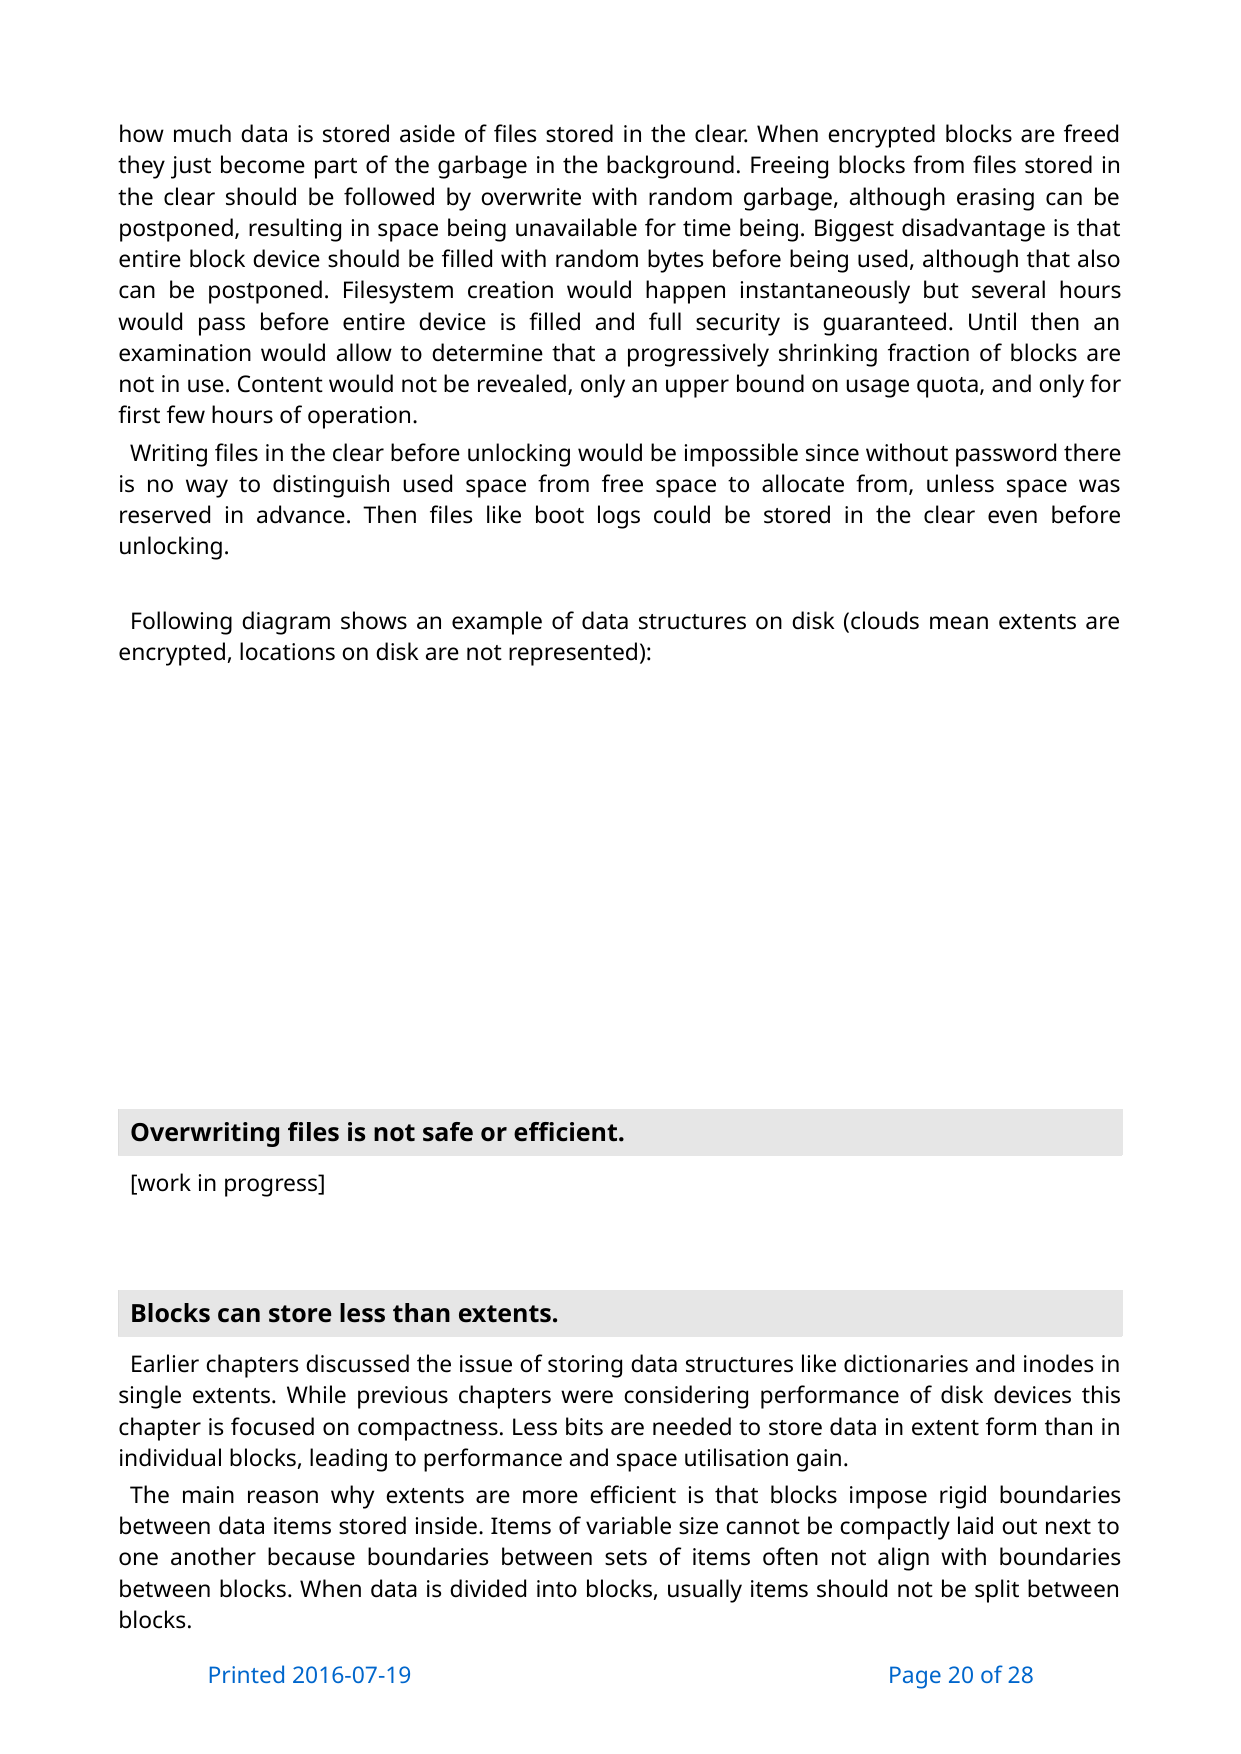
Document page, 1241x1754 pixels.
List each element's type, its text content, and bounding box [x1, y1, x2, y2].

text Writing files in the clear before unlocking would be impossible since without password there is no way to distinguish used space from free space to allocate from, unless space was reserved in advance. Then files like boot logs could be stored in the clear even before unlocking. [118, 437, 1122, 562]
text how much data is stored aside of files stored in the clear. When encrypted blocks are freed they just become part of the garbage in the background. Freeing blocks from files stored in the clear should be followed by overwrite with random garbage, although erasing can be postponed, resulting in space being unavailable for time being. Biggest disadvantage is that entire block device should be filled with random bytes before being used, although that also can be postponed. Filesystem creation would happen instantaneously but several hours would pass before entire device is filled and full security is guaranteed. Until then an examination would allow to determine that a progressively shrinking fraction of blocks are not in use. Content would not be revealed, only an upper bound on usage quota, and only for first few hours of operation. [118, 118, 1122, 431]
text [work in progress] [118, 1167, 1122, 1198]
subtitle Overwriting files is not safe or efficient. [119, 1110, 1122, 1155]
text Earlier chapters discussed the issue of storing data structures like dictionaries and inodes in single extents. While previous chapters were considering performance of disk devices this chapter is focused on compactness. Less bits are needed to store data in extent form than in individual blocks, leading to performance and space utilisation gain. [118, 1348, 1122, 1473]
subtitle Blocks can store less than extents. [119, 1291, 1122, 1336]
text Following diagram shows an example of data structures on disk (clouds mean extents are encrypted, locations on disk are not represented): [118, 605, 1122, 667]
text The main reason why extents are more efficient is that blocks impose rigid boundaries between data items stored inside. Items of variable size cannot be compactly laid out next to one another because boundaries between sets of items often not align with boundaries between blocks. When data is divided into blocks, usually items should not be split between blocks. [118, 1479, 1122, 1635]
